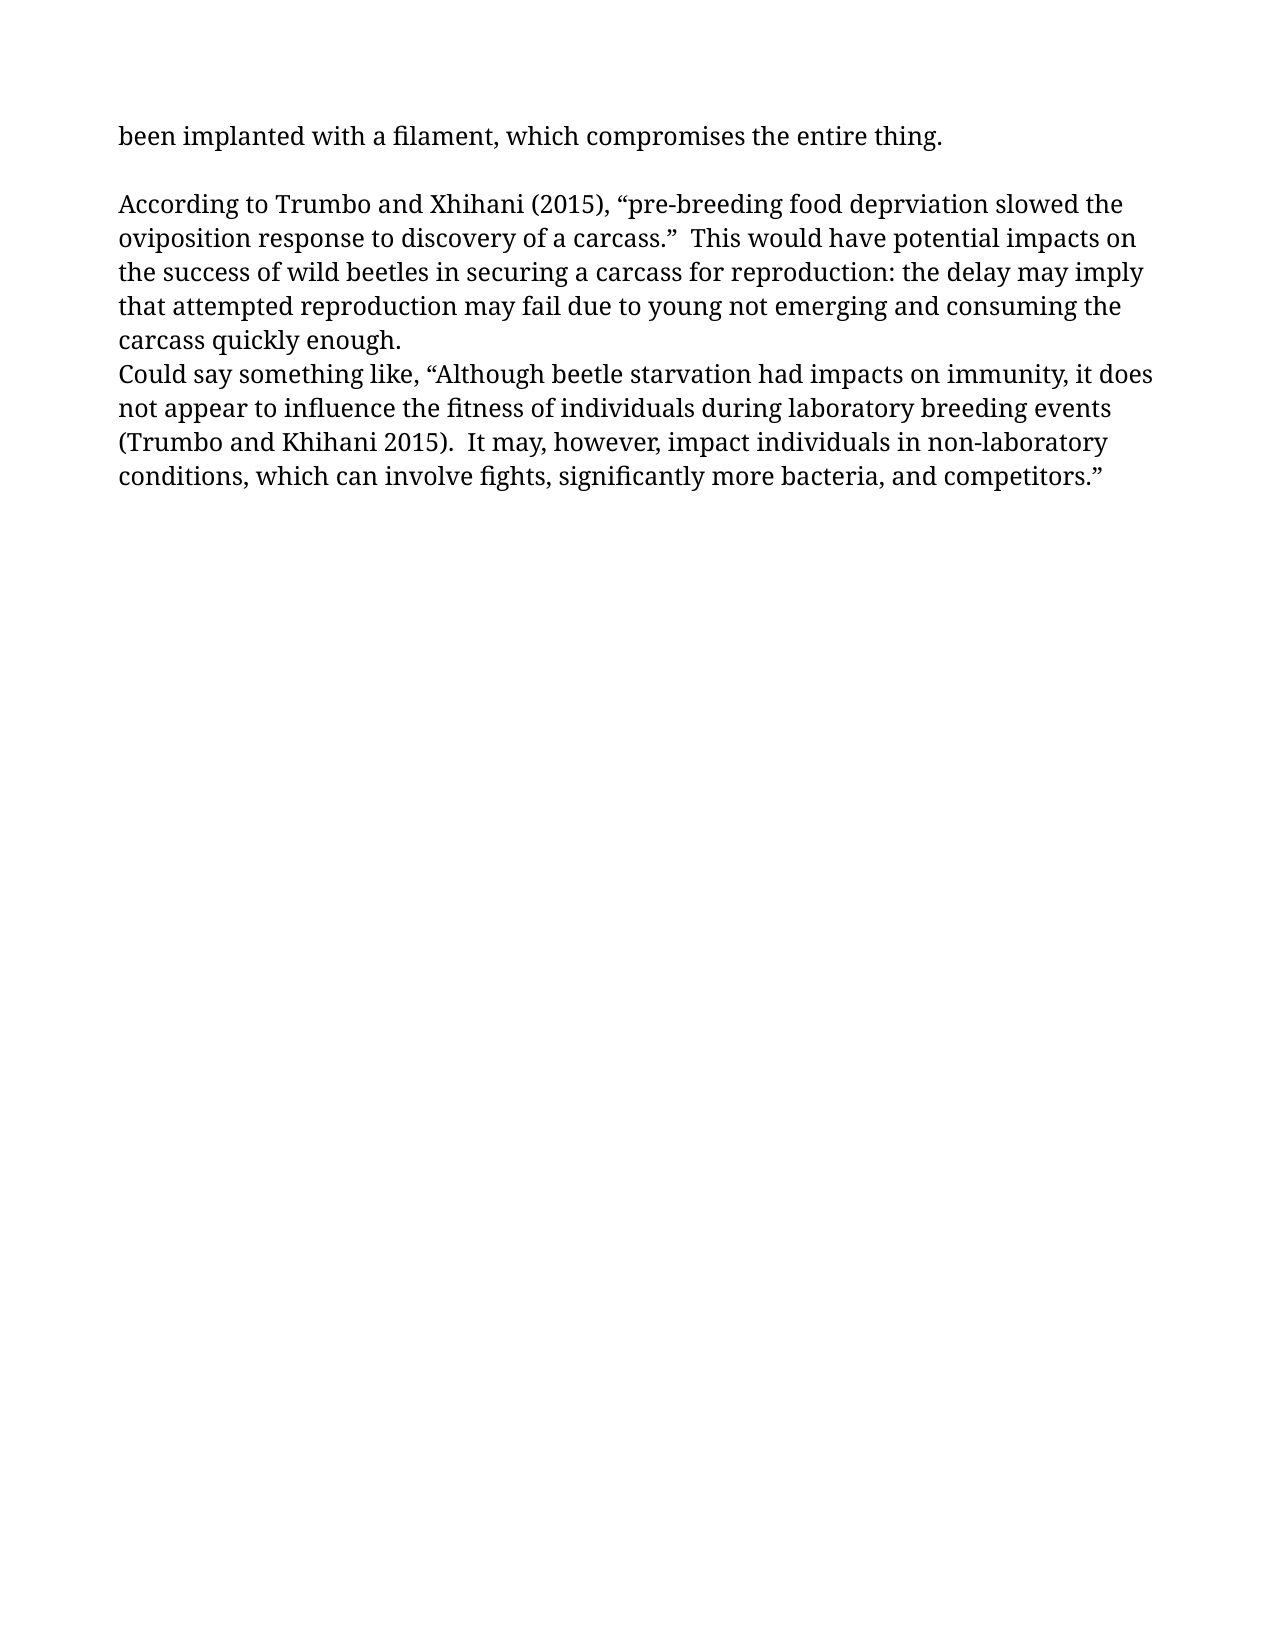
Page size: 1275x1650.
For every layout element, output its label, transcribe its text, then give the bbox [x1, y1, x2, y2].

text Could say something like, “Although beetle starvation had impacts on immunity, it does not appear to influence the fitness of individuals during laboratory breeding events (Trumbo and Khihani 2015). It may, however, impact individuals in non-laboratory conditions, which can involve fights, significantly more bacteria, and competitors.” [118, 357, 1157, 493]
text According to Trumbo and Xhihani (2015), “pre-breeding food deprviation slowed the oviposition response to discovery of a carcass.” This would have potential impacts on the success of wild beetles in securing a carcass for reproduction: the delay may imply that attempted reproduction may fail due to young not emerging and consuming the carcass quickly enough. [118, 186, 1157, 357]
text been implanted with a filament, which compromises the entire thing. [118, 118, 1157, 152]
